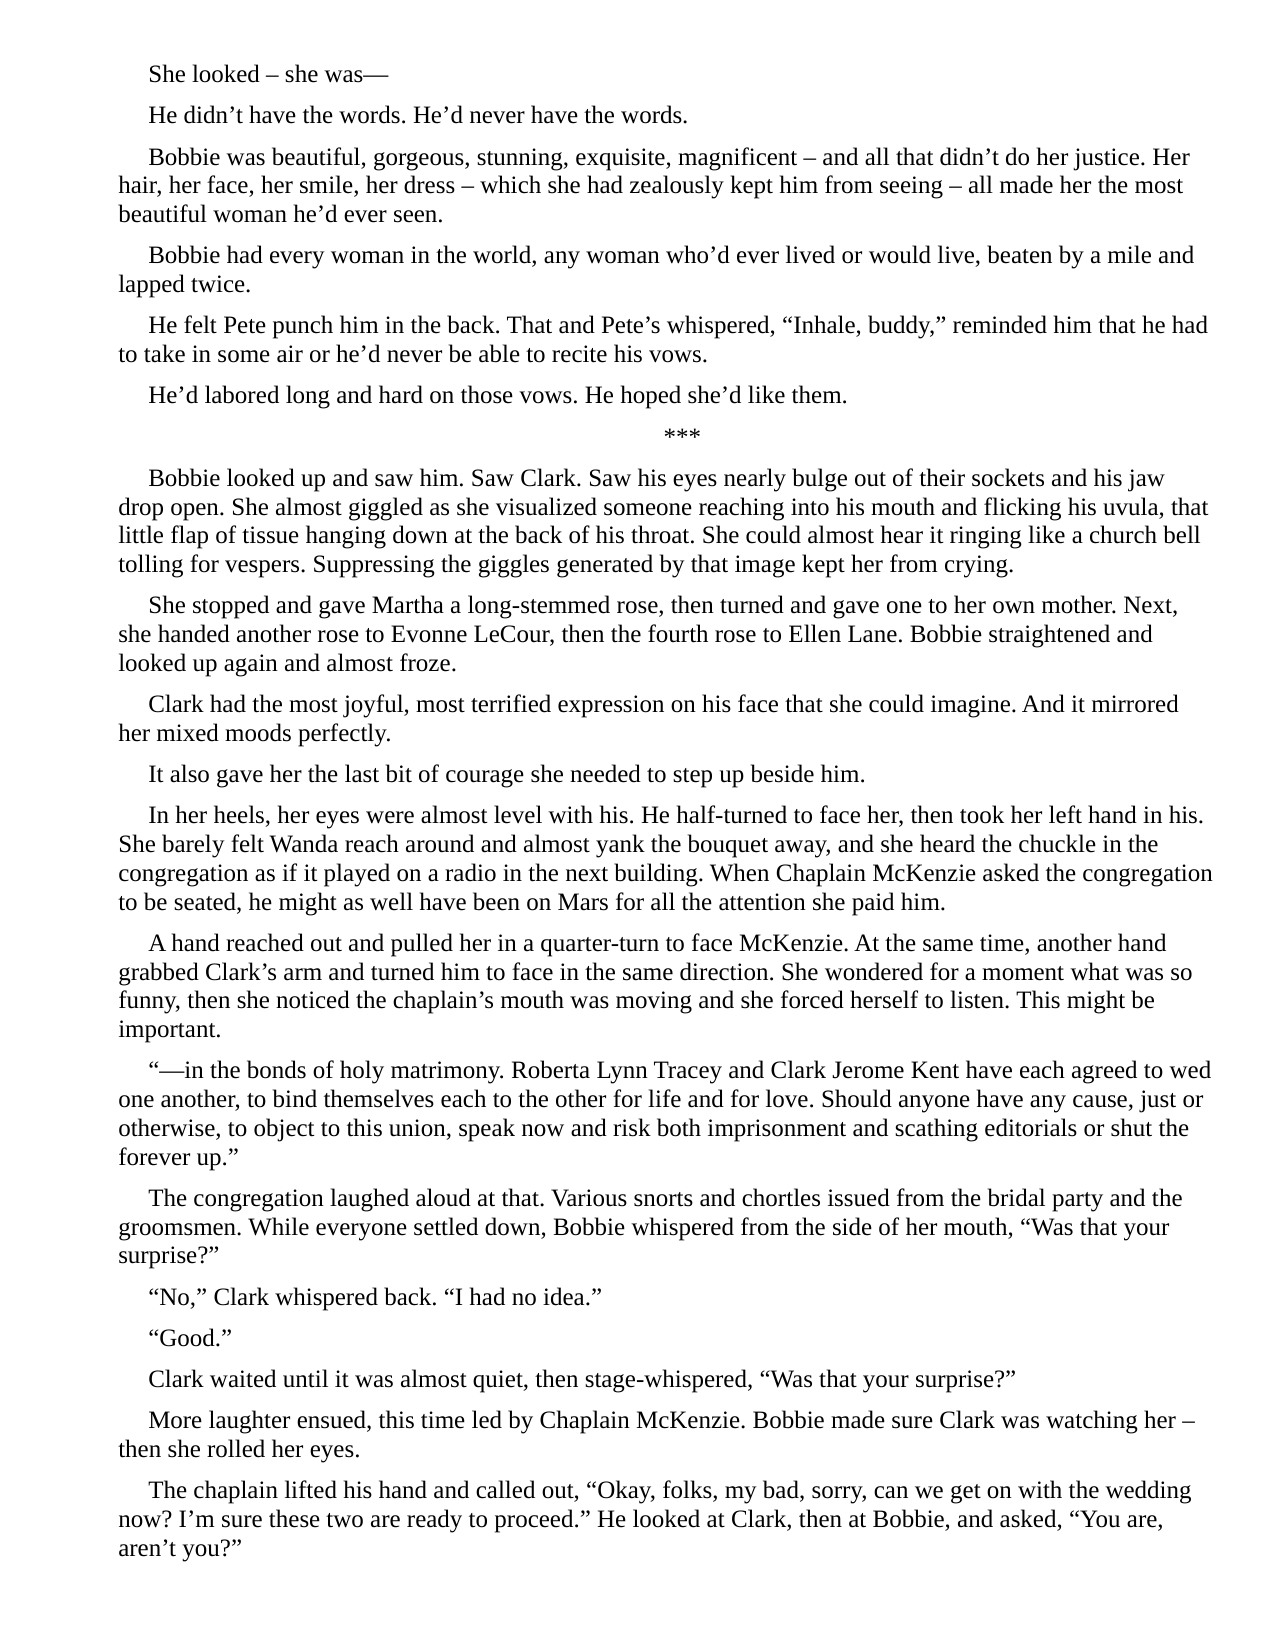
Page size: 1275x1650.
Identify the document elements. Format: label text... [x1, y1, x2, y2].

text “—in the bonds of holy matrimony. Roberta Lynn Tracey and Clark Jerome Kent have each agreed to wed one another, to bind themselves each to the other for life and for love. Should anyone have any cause, just or otherwise, to object to this union, speak now and risk both imprisonment and scathing editorials or shut the forever up.” [118, 1055, 1216, 1170]
text Bobbie looked up and saw him. Saw Clark. Saw his eyes nearly bulge out of their sockets and his jaw drop open. She almost giggled as she visualized someone reaching into his mouth and flicking his uvula, that little flap of tissue hanging down at the back of his throat. She could almost hear it ringing like a church bell tolling for vespers. Suppressing the giggles generated by that image kept her from crying. [118, 463, 1216, 578]
text He’d labored long and hard on those vows. He hoped she’d like them. [118, 380, 1216, 409]
text *** [118, 422, 1216, 450]
text He felt Pete punch him in the back. That and Pete’s whispered, “Inhale, buddy,” reminded him that he had to take in some air or he’d never be able to recite his vows. [118, 310, 1216, 368]
text Clark waited until it was almost quiet, then stage-whispered, “Was that your surprise?” [118, 1364, 1216, 1393]
text Clark had the most joyful, most terrified expression on his face that she could imagine. And it mirrored her mixed moods perfectly. [118, 689, 1216, 747]
text In her heels, her eyes were almost level with his. He half-turned to face her, then took her left hand in his. She barely felt Wanda reach around and almost yank the bouquet away, and she heard the chuckle in the congregation as if it played on a radio in the next building. When Chaplain McKenzie asked the congregation to be seated, he might as well have been on Mars for all the attention she paid him. [118, 800, 1216, 915]
text More laughter ensued, this time led by Chaplain McKenzie. Bobbie made sure Clark was watching her – then she rolled her eyes. [118, 1405, 1216, 1463]
text He didn’t have the words. He’d never have the words. [118, 100, 1216, 129]
text A hand reached out and pulled her in a quarter-turn to face McKenzie. At the same time, another hand grabbed Clark’s arm and turned him to face in the same direction. She wondered for a moment what was so funny, then she noticed the chaplain’s mouth was moving and she forced herself to listen. This might be important. [118, 928, 1216, 1043]
text The congregation laughed aloud at that. Various snorts and chortles issued from the bridal party and the groomsmen. While everyone settled down, Bobbie whispered from the side of her mouth, “Was that your surprise?” [118, 1183, 1216, 1269]
text “Good.” [118, 1323, 1216, 1352]
text She looked – she was— [118, 59, 1216, 88]
text It also gave her the last bit of courage she needed to step up beside him. [118, 759, 1216, 788]
text Bobbie had every woman in the world, any woman who’d ever lived or would live, beaten by a mile and lapped twice. [118, 240, 1216, 298]
text She stopped and gave Martha a long-stemmed rose, then turned and gave one to her own mother. Next, she handed another rose to Evonne LeCour, then the fourth rose to Ellen Lane. Bobbie straightened and looked up again and almost froze. [118, 590, 1216, 677]
text The chaplain lifted his hand and called out, “Okay, folks, my bad, sorry, can we get on with the wedding now? I’m sure these two are ready to proceed.” He looked at Clark, then at Bobbie, and asked, “You are, aren’t you?” [118, 1475, 1216, 1562]
text Bobbie was beautiful, gorgeous, stunning, exquisite, magnificent – and all that didn’t do her justice. Her hair, her face, her smile, her dress – which she had zealously kept him from seeing – all made her the most beautiful woman he’d ever seen. [118, 142, 1216, 228]
text “No,” Clark whispered back. “I had no idea.” [118, 1282, 1216, 1310]
